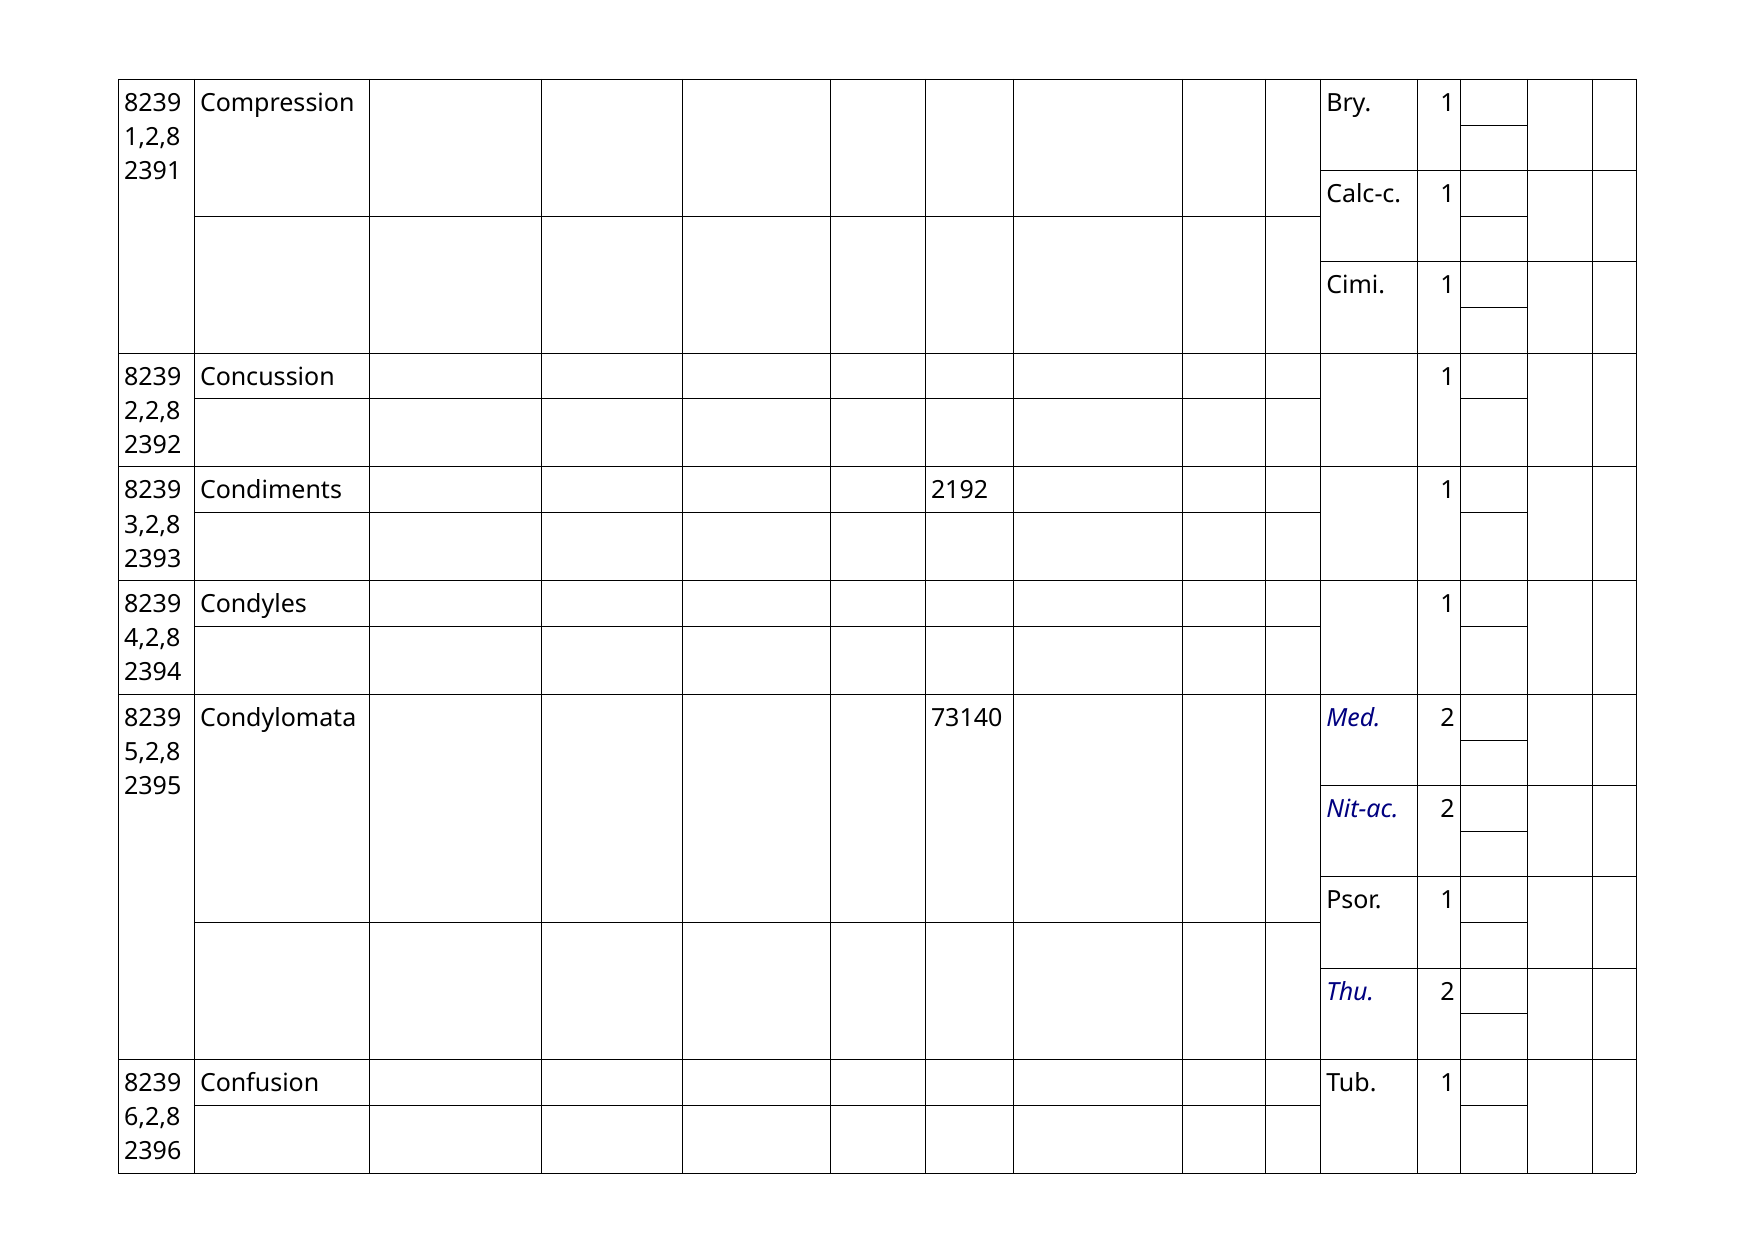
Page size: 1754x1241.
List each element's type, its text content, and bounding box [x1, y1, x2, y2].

table_cell [926, 80, 1013, 216]
table_cell [1321, 467, 1417, 580]
table_cell [1014, 513, 1182, 580]
table_cell Concussion [195, 354, 369, 398]
table_cell [1461, 308, 1527, 353]
table_cell [1014, 627, 1182, 694]
table_cell [1266, 1060, 1320, 1104]
table_cell [926, 581, 1013, 626]
table_cell [1014, 695, 1182, 922]
table_cell [1461, 923, 1527, 968]
table_cell [683, 354, 830, 398]
table_cell [370, 627, 541, 694]
table_cell [542, 80, 682, 216]
table_cell [1593, 262, 1636, 353]
table_cell 82393,2,82393 [119, 467, 194, 580]
table_cell Psor. [1321, 877, 1417, 968]
table_cell Calc-c. [1321, 171, 1417, 261]
table_cell [1183, 695, 1265, 922]
table_cell 1 [1418, 171, 1460, 261]
table_cell [1593, 1060, 1636, 1173]
table_cell Condiments [195, 467, 369, 512]
table_cell [683, 923, 830, 1059]
table_cell [1014, 467, 1182, 512]
table_cell [1183, 80, 1265, 216]
table_cell [1461, 832, 1527, 876]
table_cell [1528, 80, 1592, 170]
table_cell [1266, 399, 1320, 466]
table_cell [926, 1060, 1013, 1104]
table_cell [1461, 581, 1527, 626]
table_cell [1593, 354, 1636, 466]
table_cell [370, 581, 541, 626]
table_cell Compression [195, 80, 369, 216]
table_cell [1014, 217, 1182, 353]
table_cell [1014, 1060, 1182, 1104]
table_cell [1461, 80, 1527, 124]
table_cell [1183, 399, 1265, 466]
table_cell [195, 217, 369, 353]
table_cell [1461, 354, 1527, 398]
table_cell [1014, 581, 1182, 626]
table_cell [195, 627, 369, 694]
table_cell [1461, 1014, 1527, 1059]
table_cell [542, 217, 682, 353]
table_cell [1321, 581, 1417, 694]
table_cell [1461, 171, 1527, 216]
table_cell 82391,2,82391 [119, 80, 194, 353]
table_cell [1528, 969, 1592, 1059]
table_cell [1593, 467, 1636, 580]
table_cell [1461, 217, 1527, 261]
table_cell [926, 399, 1013, 466]
table_cell 1 [1418, 262, 1460, 353]
table_cell [195, 513, 369, 580]
table_cell [542, 695, 682, 922]
table_cell [195, 399, 369, 466]
table_cell [370, 695, 541, 922]
table_cell [683, 399, 830, 466]
table_cell [542, 1060, 682, 1104]
table_cell [1593, 80, 1636, 170]
table_cell [370, 217, 541, 353]
table_cell [1461, 126, 1527, 170]
table_cell [831, 695, 925, 922]
table_cell [831, 217, 925, 353]
table_cell [683, 1060, 830, 1104]
table_cell [926, 923, 1013, 1059]
table_cell [1014, 399, 1182, 466]
table_cell [1183, 581, 1265, 626]
table_cell [1183, 1060, 1265, 1104]
table_cell 1 [1418, 581, 1460, 694]
table_cell [831, 1060, 925, 1104]
table_cell [1183, 467, 1265, 512]
table_cell [1528, 467, 1592, 580]
table_cell [1528, 877, 1592, 968]
table_cell [370, 399, 541, 466]
table_cell [542, 513, 682, 580]
table_cell [542, 923, 682, 1059]
table_cell [370, 1106, 541, 1173]
table_cell [926, 513, 1013, 580]
table_cell [1266, 695, 1320, 922]
table_cell [542, 581, 682, 626]
table_cell [831, 80, 925, 216]
table_cell [1461, 969, 1527, 1013]
table_cell 2 [1418, 695, 1460, 785]
table_cell [542, 354, 682, 398]
table_cell [1528, 581, 1592, 694]
table_cell [1266, 923, 1320, 1059]
table_cell [1183, 217, 1265, 353]
table_cell [1461, 467, 1527, 512]
table_cell Thu. [1321, 969, 1417, 1059]
table_cell [1461, 627, 1527, 694]
table_cell [831, 923, 925, 1059]
table_cell Condyles [195, 581, 369, 626]
table_cell 73140 [926, 695, 1013, 922]
table_cell [683, 513, 830, 580]
table_cell [1461, 1106, 1527, 1173]
table_cell [1528, 786, 1592, 876]
table_cell 1 [1418, 80, 1460, 170]
table_cell [1461, 262, 1527, 307]
table_cell [1266, 80, 1320, 216]
table_cell Confusion [195, 1060, 369, 1104]
table_cell [195, 1106, 369, 1173]
table_cell [1266, 513, 1320, 580]
table_cell 2 [1418, 969, 1460, 1059]
table_cell [683, 627, 830, 694]
table_cell 82396,2,82396 [119, 1060, 194, 1173]
table_cell [831, 513, 925, 580]
table_cell [1266, 217, 1320, 353]
table_cell [831, 354, 925, 398]
table_cell 82392,2,82392 [119, 354, 194, 466]
table_cell [1593, 877, 1636, 968]
table_cell [1183, 923, 1265, 1059]
table_cell [831, 1106, 925, 1173]
table_cell [831, 581, 925, 626]
table_cell [683, 80, 830, 216]
table_cell 82395,2,82395 [119, 695, 194, 1059]
table_cell [370, 923, 541, 1059]
table_cell [1183, 354, 1265, 398]
table_cell [1461, 877, 1527, 922]
table_cell 2192 [926, 467, 1013, 512]
table_cell [1528, 171, 1592, 261]
table_cell [1593, 171, 1636, 261]
table_cell [683, 581, 830, 626]
table_cell 1 [1418, 877, 1460, 968]
table_cell Condylomata [195, 695, 369, 922]
table_cell [1014, 1106, 1182, 1173]
table_cell [1266, 467, 1320, 512]
table_cell [1461, 741, 1527, 785]
table_cell Tub. [1321, 1060, 1417, 1173]
table_cell [683, 1106, 830, 1173]
table_cell [542, 399, 682, 466]
table_cell [542, 627, 682, 694]
table_cell Bry. [1321, 80, 1417, 170]
table_cell [831, 627, 925, 694]
table_cell [1014, 923, 1182, 1059]
table_cell [370, 513, 541, 580]
table_cell [1014, 354, 1182, 398]
table_cell [831, 399, 925, 466]
table_cell Med. [1321, 695, 1417, 785]
table_cell [926, 354, 1013, 398]
table_cell [1461, 1060, 1527, 1104]
table_cell [1528, 354, 1592, 466]
table_cell [1014, 80, 1182, 216]
table_cell [683, 217, 830, 353]
table_cell [1183, 513, 1265, 580]
table_cell [1461, 399, 1527, 466]
table_cell 1 [1418, 1060, 1460, 1173]
table_cell [1266, 1106, 1320, 1173]
table_cell [1266, 354, 1320, 398]
table_cell [1183, 627, 1265, 694]
table_cell [926, 217, 1013, 353]
table_cell 1 [1418, 467, 1460, 580]
table_cell [1461, 786, 1527, 831]
table_cell [542, 1106, 682, 1173]
table_cell Cimi. [1321, 262, 1417, 353]
table_cell [1266, 627, 1320, 694]
table_cell [195, 923, 369, 1059]
table_cell [1528, 695, 1592, 785]
table_cell [683, 695, 830, 922]
table_cell [1321, 354, 1417, 466]
table_cell [1528, 262, 1592, 353]
table_cell [370, 80, 541, 216]
table_cell [831, 467, 925, 512]
table_cell [1528, 1060, 1592, 1173]
table_cell [1461, 513, 1527, 580]
table_cell [926, 627, 1013, 694]
table_cell [542, 467, 682, 512]
table_cell Nit-ac. [1321, 786, 1417, 876]
table_cell [1593, 786, 1636, 876]
table_cell [683, 467, 830, 512]
table_cell [926, 1106, 1013, 1173]
table_cell [1593, 969, 1636, 1059]
table_cell 1 [1418, 354, 1460, 466]
table_cell 2 [1418, 786, 1460, 876]
table_cell [370, 354, 541, 398]
table_cell [1183, 1106, 1265, 1173]
table_cell [1593, 581, 1636, 694]
table_cell [1461, 695, 1527, 739]
table_cell 82394,2,82394 [119, 581, 194, 694]
table_cell [1593, 695, 1636, 785]
table_cell [370, 1060, 541, 1104]
table_cell [1266, 581, 1320, 626]
table_cell [370, 467, 541, 512]
